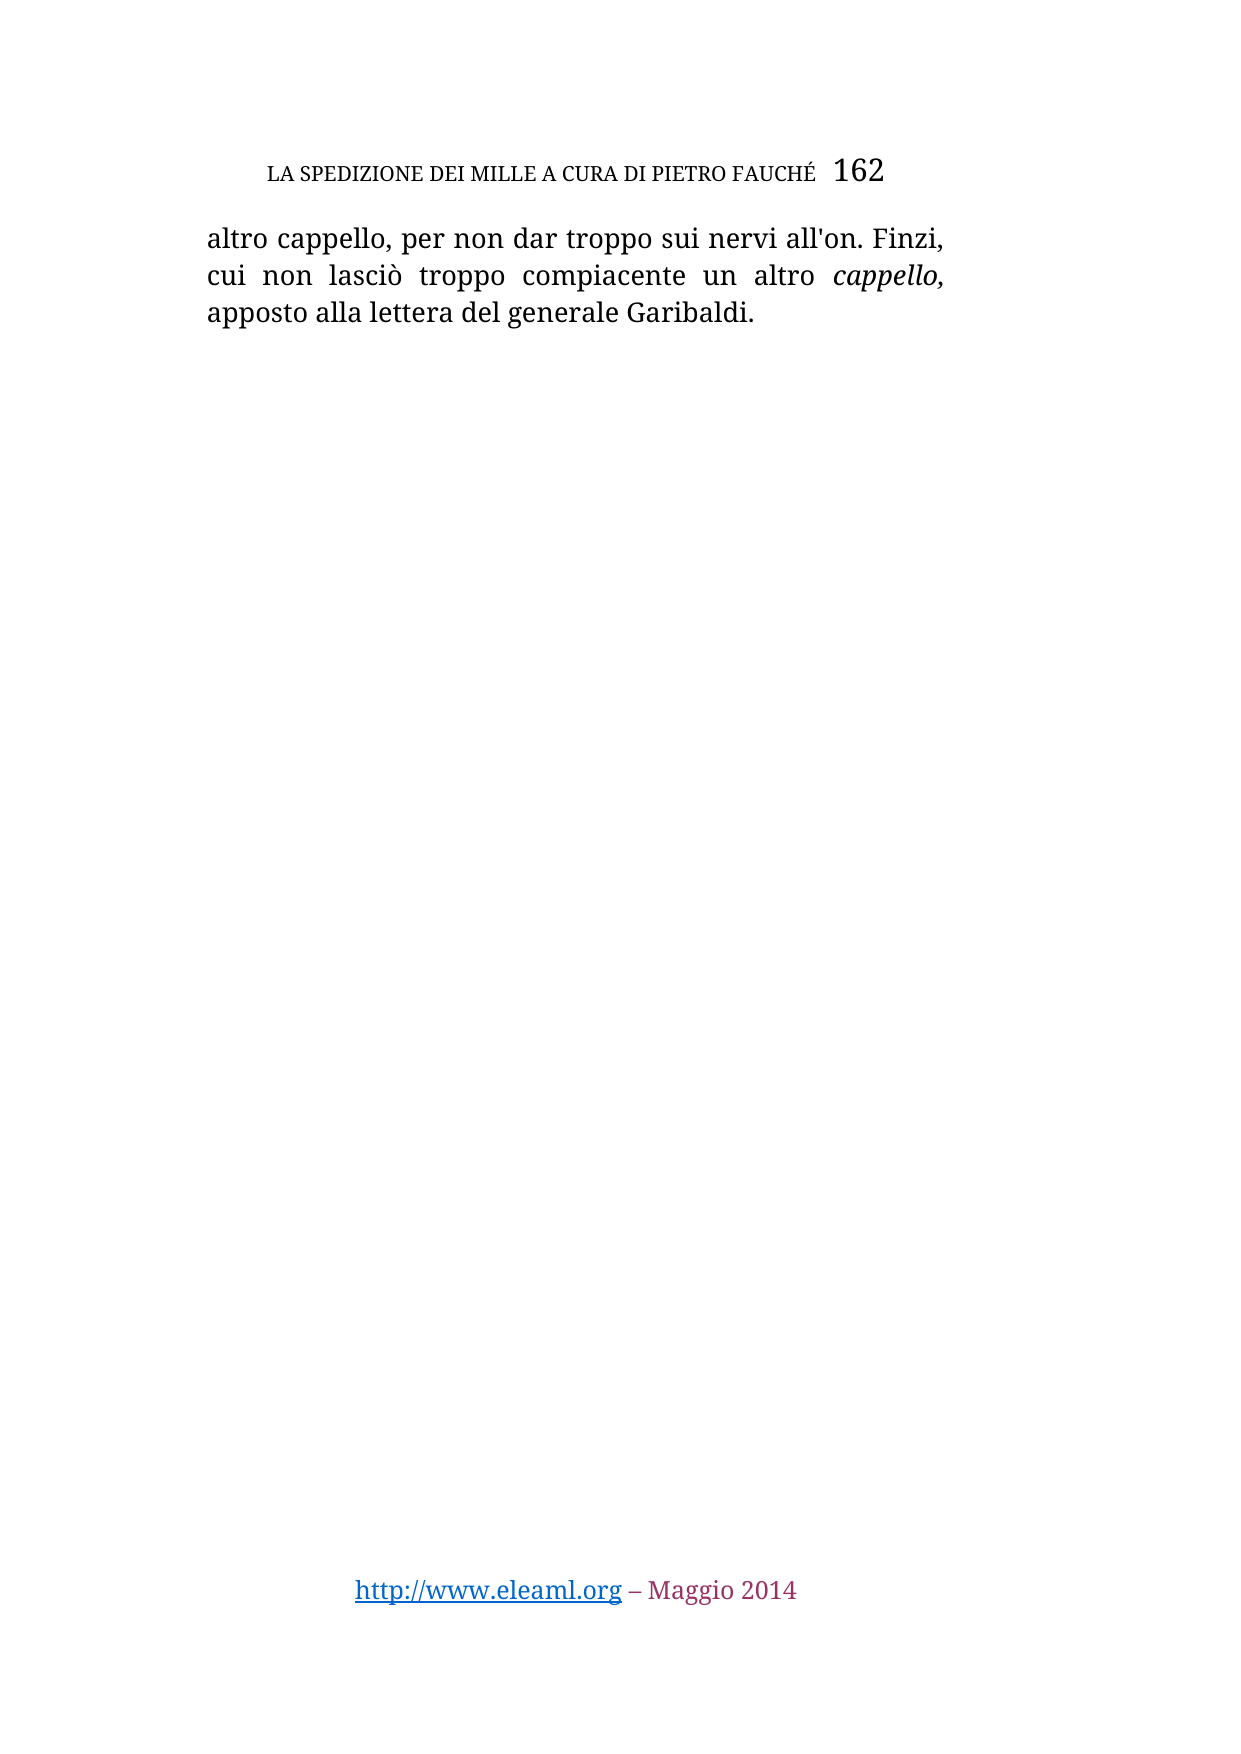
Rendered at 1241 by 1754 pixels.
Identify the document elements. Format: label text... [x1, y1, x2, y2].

text altro cappello, per non dar troppo sui nervi all'on. Finzi, cui non lasciò troppo compiacente un altro cappello, apposto alla lettera del generale Garibaldi. [207, 220, 945, 330]
